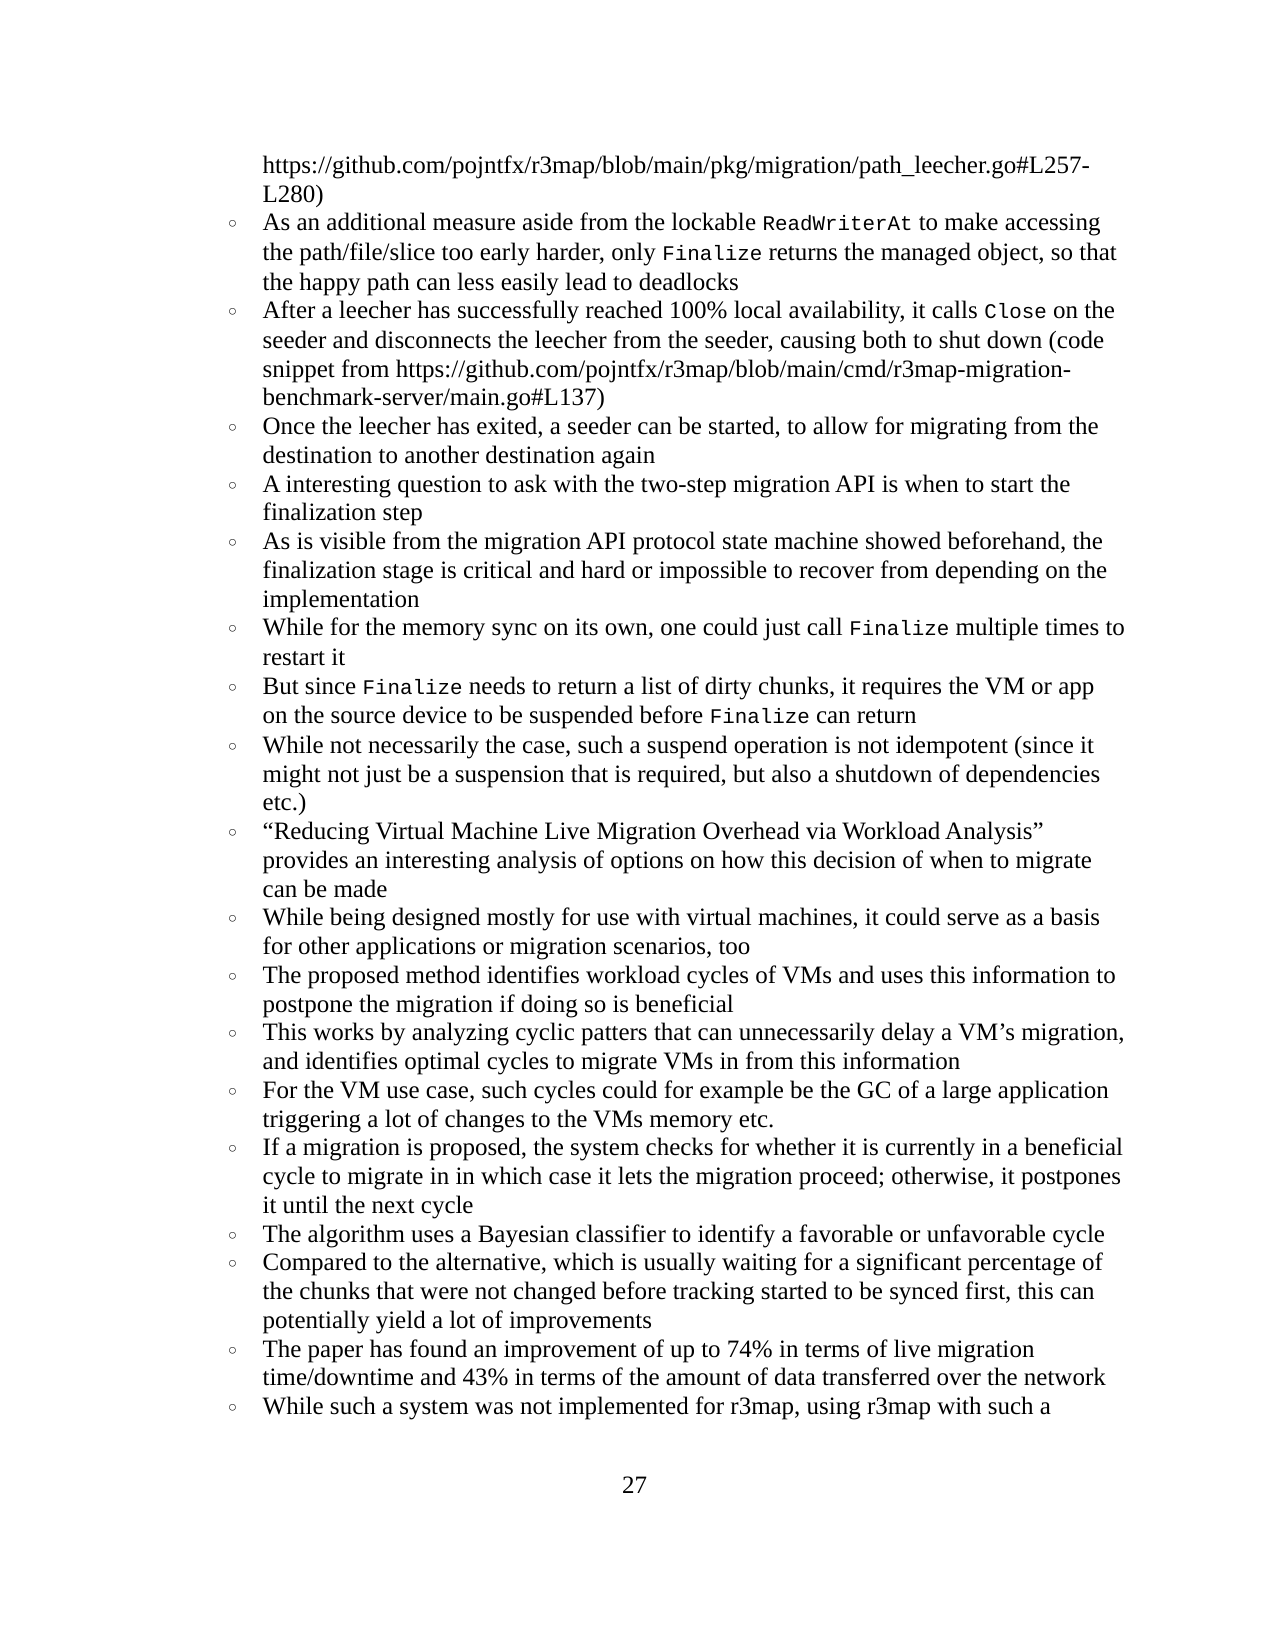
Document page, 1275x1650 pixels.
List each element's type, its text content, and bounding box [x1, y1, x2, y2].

list While for the memory sync on its own, one could just call Finalize multiple times to restart it [225, 612, 1125, 671]
list This works by analyzing cyclic patters that can unnecessarily delay a VM’s migration, and identifies optimal cycles to migrate VMs in from this information [225, 1017, 1125, 1075]
list While not necessarily the case, such a suspend operation is not idempotent (since it might not just be a suspension that is required, but also a shutdown of dependencies etc.) [225, 730, 1125, 816]
list While such a system was not implemented for r3map, using r3map with such a [225, 1391, 1125, 1420]
list A interesting question to ask with the two-step migration API is when to start the finalization step [225, 469, 1125, 526]
list The paper has found an improvement of up to 74% in terms of live migration time/downtime and 43% in terms of the amount of data transferred over the network [225, 1334, 1125, 1391]
list But since Finalize needs to return a list of dirty chunks, it requires the VM or app on the source device to be suspended before Finalize can return [225, 671, 1125, 730]
list As is visible from the migration API protocol state machine showed beforehand, the finalization stage is critical and hard or impossible to recover from depending on the implementation [225, 526, 1125, 612]
list Compared to the alternative, which is usually waiting for a significant percentage of the chunks that were not changed before tracking started to be synced first, this can potentially yield a lot of improvements [225, 1247, 1125, 1334]
list Once the leecher has exited, a seeder can be started, to allow for migrating from the destination to another destination again [225, 411, 1125, 469]
list The proposed method identifies workload cycles of VMs and uses this information to postpone the migration if doing so is beneficial [225, 960, 1125, 1017]
list While being designed mostly for use with virtual machines, it could serve as a basis for other applications or migration scenarios, too [225, 902, 1125, 960]
list As an additional measure aside from the lockable ReadWriterAt to make accessing the path/file/slice too early harder, only Finalize returns the managed object, so that the happy path can less easily lead to deadlocks [225, 207, 1125, 295]
list The algorithm uses a Bayesian classifier to identify a favorable or unfavorable cycle [225, 1219, 1125, 1247]
list https://github.com/pojntfx/r3map/blob/main/pkg/migration/path_leecher.go#L257-L280) [225, 150, 1125, 207]
list After a leecher has successfully reached 100% local availability, it calls Close on the seeder and disconnects the leecher from the seeder, causing both to shut down (code snippet from https://github.com/pojntfx/r3map/blob/main/cmd/r3map-migration-benchmark-server/main.go#L137) [225, 295, 1125, 411]
list If a migration is proposed, the system checks for whether it is currently in a beneficial cycle to migrate in in which case it lets the migration proceed; otherwise, it postpones it until the next cycle [225, 1132, 1125, 1219]
list For the VM use case, such cycles could for example be the GC of a large application triggering a lot of changes to the VMs memory etc. [225, 1075, 1125, 1132]
list “Reducing Virtual Machine Live Migration Overhead via Workload Analysis” provides an interesting analysis of options on how this decision of when to migrate can be made [225, 816, 1125, 902]
